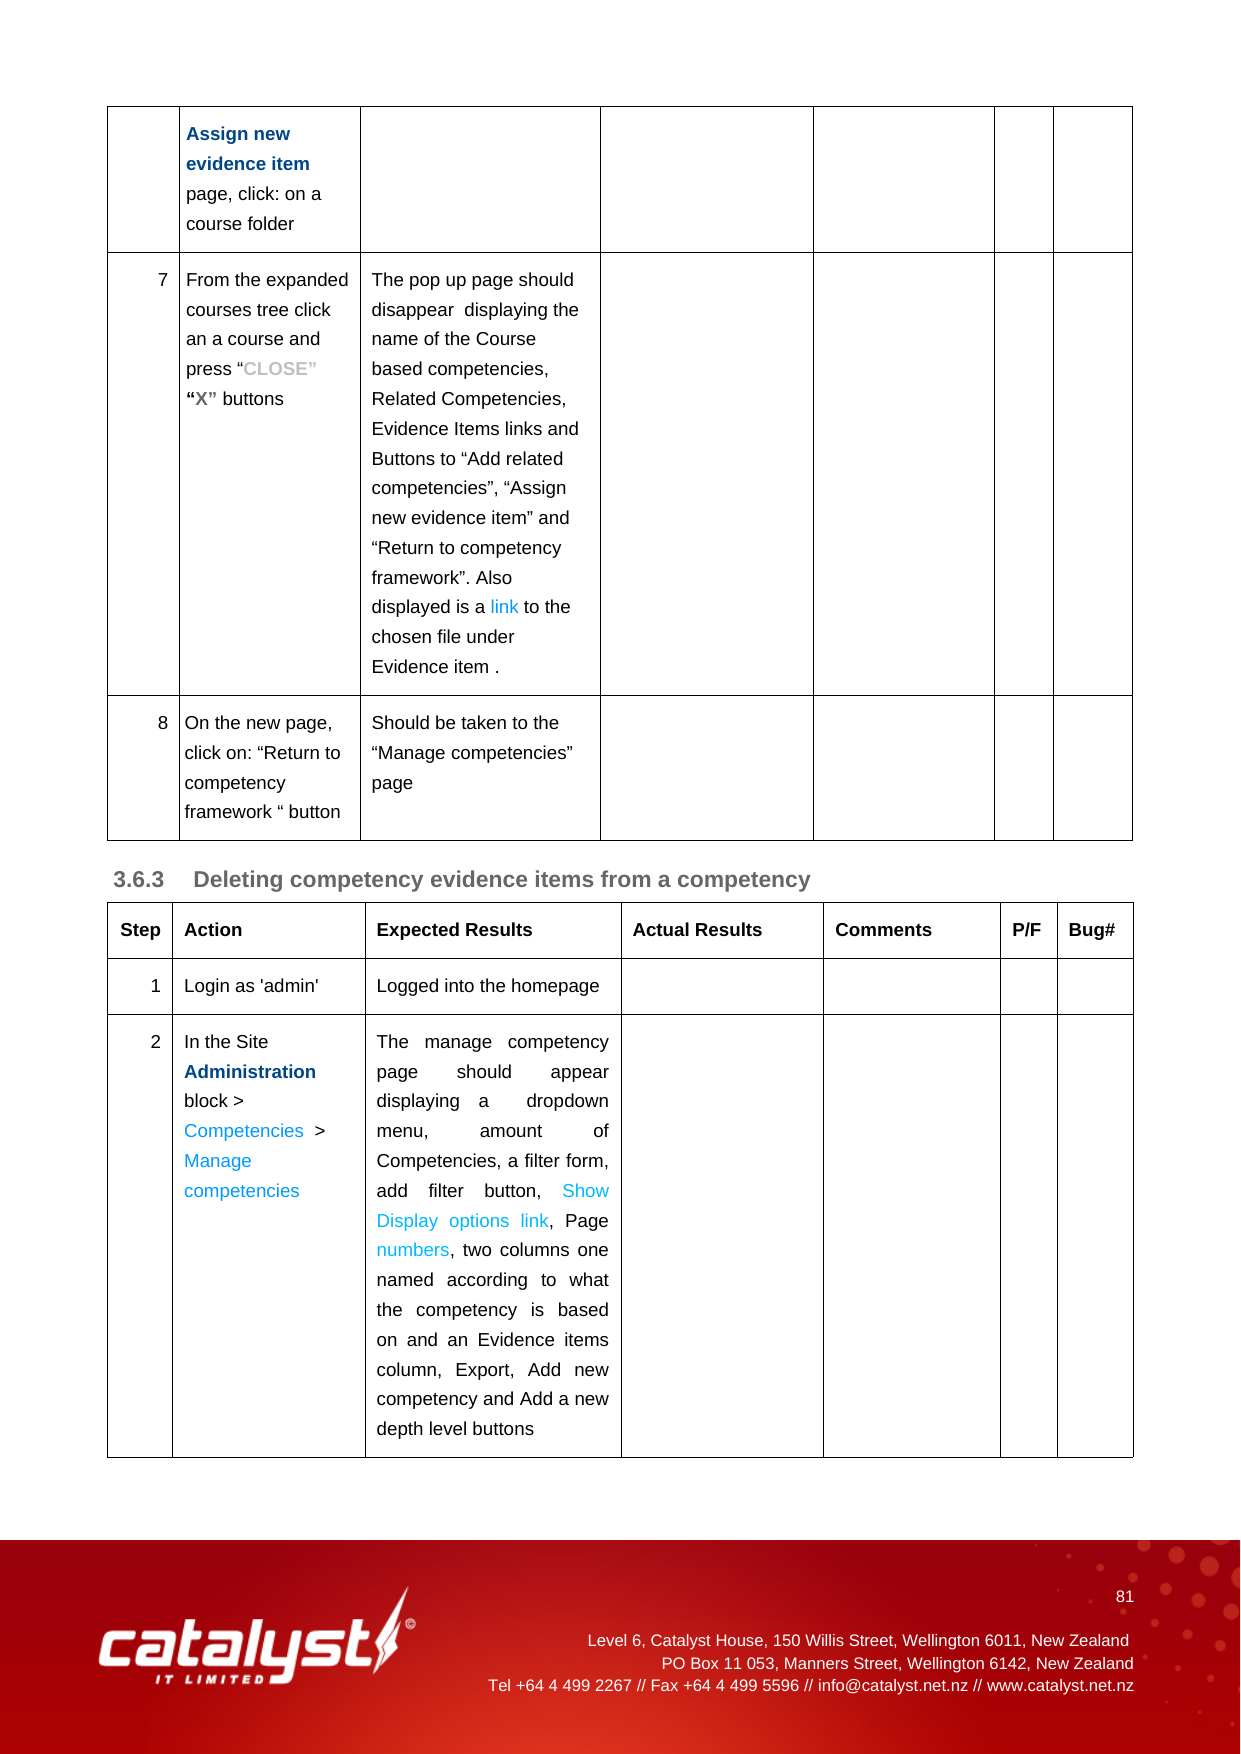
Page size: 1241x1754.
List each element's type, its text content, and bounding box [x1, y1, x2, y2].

table_cell [1001, 1015, 1057, 1457]
table_header P/F [1001, 903, 1057, 958]
table_header Actual Results [622, 903, 823, 958]
table_cell [1054, 696, 1132, 840]
table_cell [814, 696, 994, 840]
table_cell Logged into the homepage [366, 959, 621, 1014]
table_cell [622, 959, 823, 1014]
table_cell [1054, 253, 1132, 695]
table_cell [995, 107, 1053, 252]
table_cell [814, 107, 994, 252]
table_cell Login as 'admin' [173, 959, 365, 1014]
picture [0, 1540, 1241, 1754]
table_cell [1058, 959, 1133, 1014]
table_cell The pop up page should disappear displaying the name of the Course based competencies, Related Competencies, Evidence Items links and Buttons to “Add related competencies”, “Assign new evidence item” and “Return to competency framework”. Also displayed is a link to the chosen file under Evidence item . [361, 253, 600, 695]
table_cell 2 [108, 1015, 172, 1457]
table_header Step [108, 903, 172, 958]
table_cell Should be taken to the “Manage competencies” page [361, 696, 600, 840]
table_cell [1054, 107, 1132, 252]
table_cell [361, 107, 600, 252]
subtitle Deleting competency evidence items from a competency [107, 867, 1103, 893]
table_header Comments [824, 903, 1000, 958]
table_cell [1058, 1015, 1133, 1457]
table_cell 1 [108, 959, 172, 1014]
table_cell [601, 107, 813, 252]
table_cell On the new page, click on: “Return to competency framework “ button [180, 696, 360, 840]
table_cell [814, 253, 994, 695]
table_cell Assign new evidence item page, click: on a course folder [180, 107, 360, 252]
table_header Expected Results [366, 903, 621, 958]
table_header Action [173, 903, 365, 958]
table_cell 8 [108, 696, 179, 840]
table_cell [824, 1015, 1000, 1457]
table_header Bug# [1058, 903, 1133, 958]
table_cell [824, 959, 1000, 1014]
table_cell [601, 696, 813, 840]
table_cell In the Site Administration block > Competencies > Manage competencies [173, 1015, 365, 1457]
table_cell [108, 107, 179, 252]
table_cell [601, 253, 813, 695]
table_cell From the expanded courses tree click an a course and press “CLOSE” “X” buttons [180, 253, 360, 695]
table_cell The manage competency page should appear displaying a dropdown menu, amount of Competencies, a filter form, add filter button, Show Display options link, Page numbers, two columns one named according to what the competency is based on and an Evidence items column, Export, Add new competency and Add a new depth level buttons [366, 1015, 621, 1457]
table_cell [995, 253, 1053, 695]
table_cell [1001, 959, 1057, 1014]
table_cell [622, 1015, 823, 1457]
table_cell 7 [108, 253, 179, 695]
table_cell [995, 696, 1053, 840]
